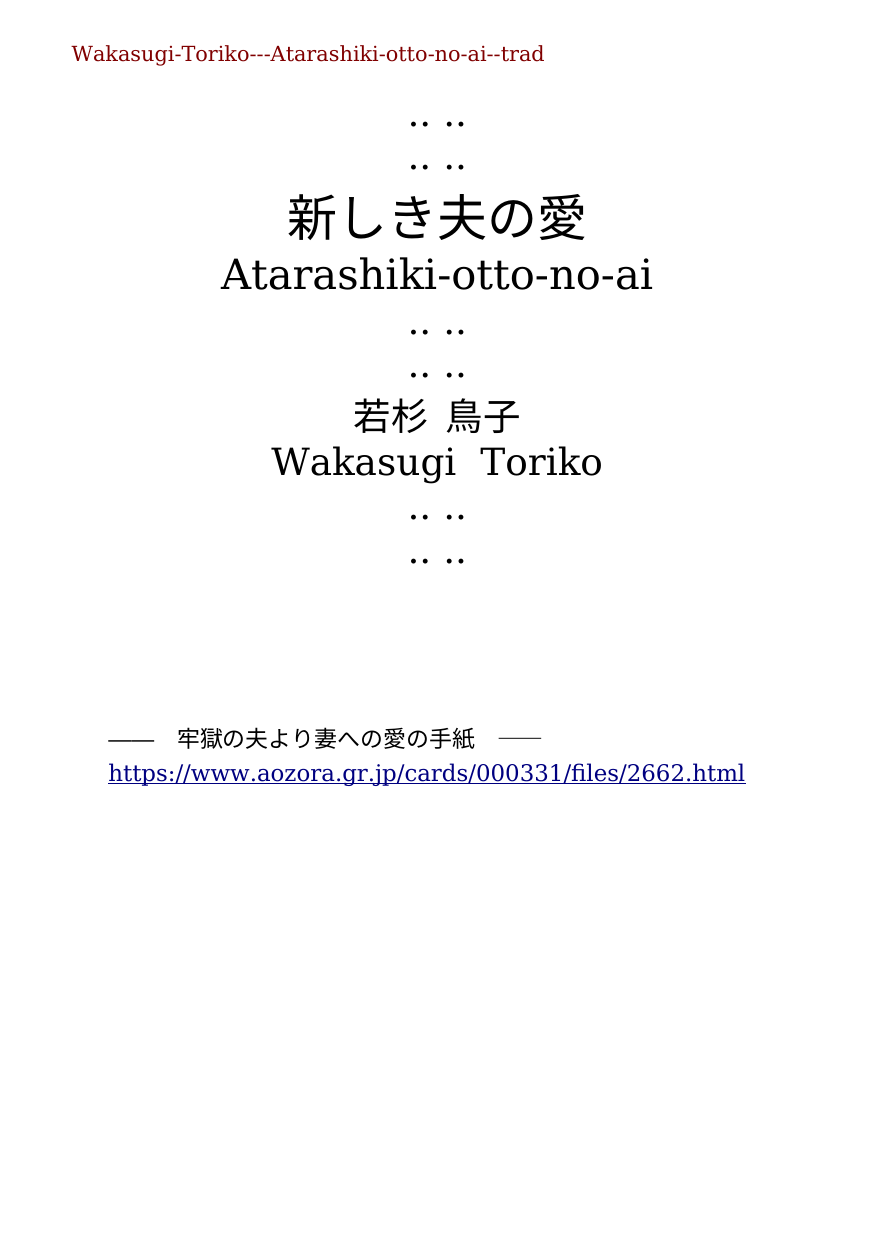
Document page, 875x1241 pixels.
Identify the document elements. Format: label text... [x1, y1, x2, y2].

text Wakasugi-Toriko---Atarashiki-otto-no-ai--trad [71, 42, 803, 66]
subtitle .. .. .. .. 新しき夫の愛 Atarashiki-otto-no-ai .. .. .. .. 若杉 鳥子 Wakasugi Toriko .. .. .. .. [36, 91, 838, 572]
text https://www.aozora.gr.jp/cards/000331/files/2662.html [72, 760, 802, 787]
text ―― 牢獄の夫より妻への愛の手紙 ―― [72, 721, 802, 754]
